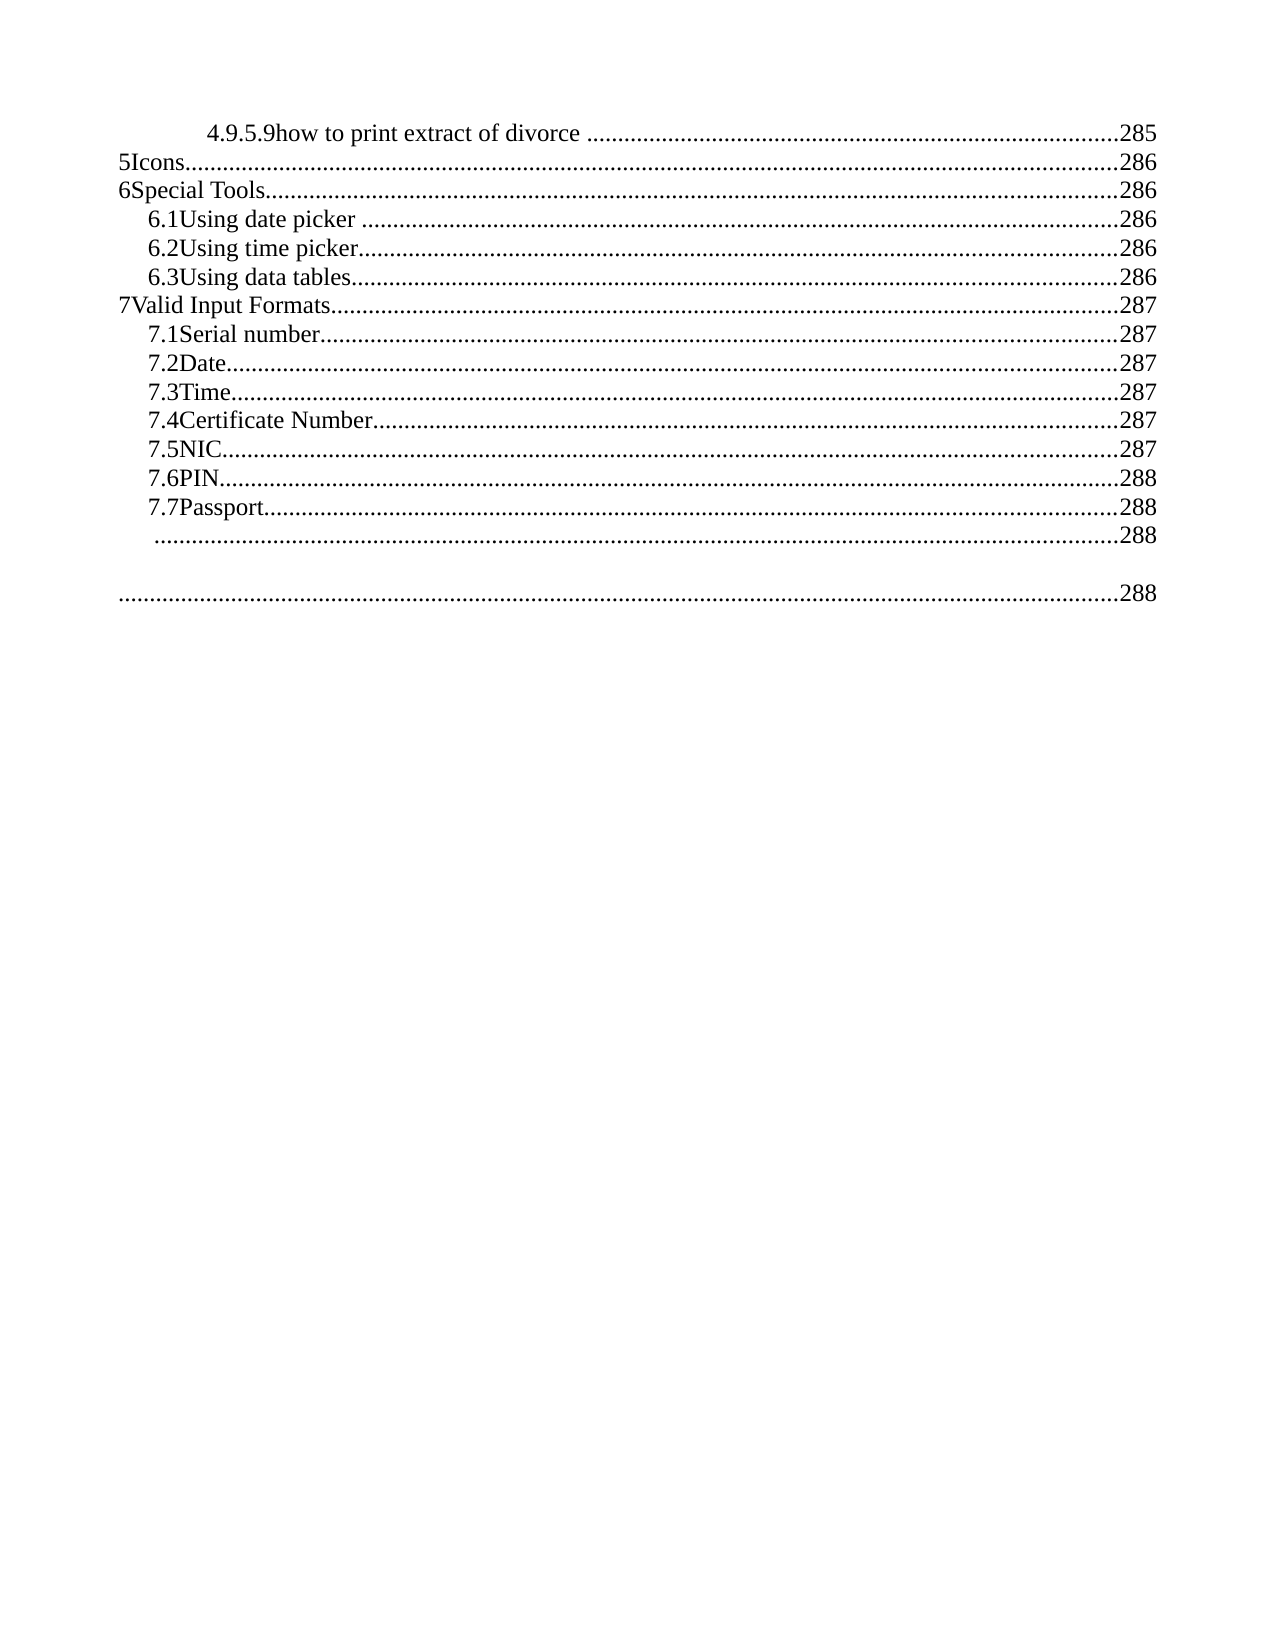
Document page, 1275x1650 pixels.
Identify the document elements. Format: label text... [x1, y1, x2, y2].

text 4.9.5.9how to print extract of divorce . 285 [207, 118, 1157, 147]
text 7Valid Input Formats 287 [118, 291, 1157, 319]
text 7.7Passport 288 [148, 492, 1157, 521]
text 7.3Time 287 [148, 377, 1157, 406]
text 288 [118, 549, 1157, 607]
text 7.2Date 287 [148, 348, 1157, 377]
text 7.4Certificate Number 287 [148, 406, 1157, 434]
text 6.2Using time picker 286 [148, 233, 1157, 262]
text 7.5NIC 287 [148, 434, 1157, 463]
text 6.1Using date picker 286 [148, 204, 1157, 233]
text 7.6PIN 288 [148, 463, 1157, 492]
text 5Icons 286 [118, 147, 1157, 176]
text 288 [148, 521, 1157, 549]
text 6.3Using data tables 286 [148, 262, 1157, 291]
text 6Special Tools 286 [118, 176, 1157, 204]
text 7.1Serial number 287 [148, 319, 1157, 348]
